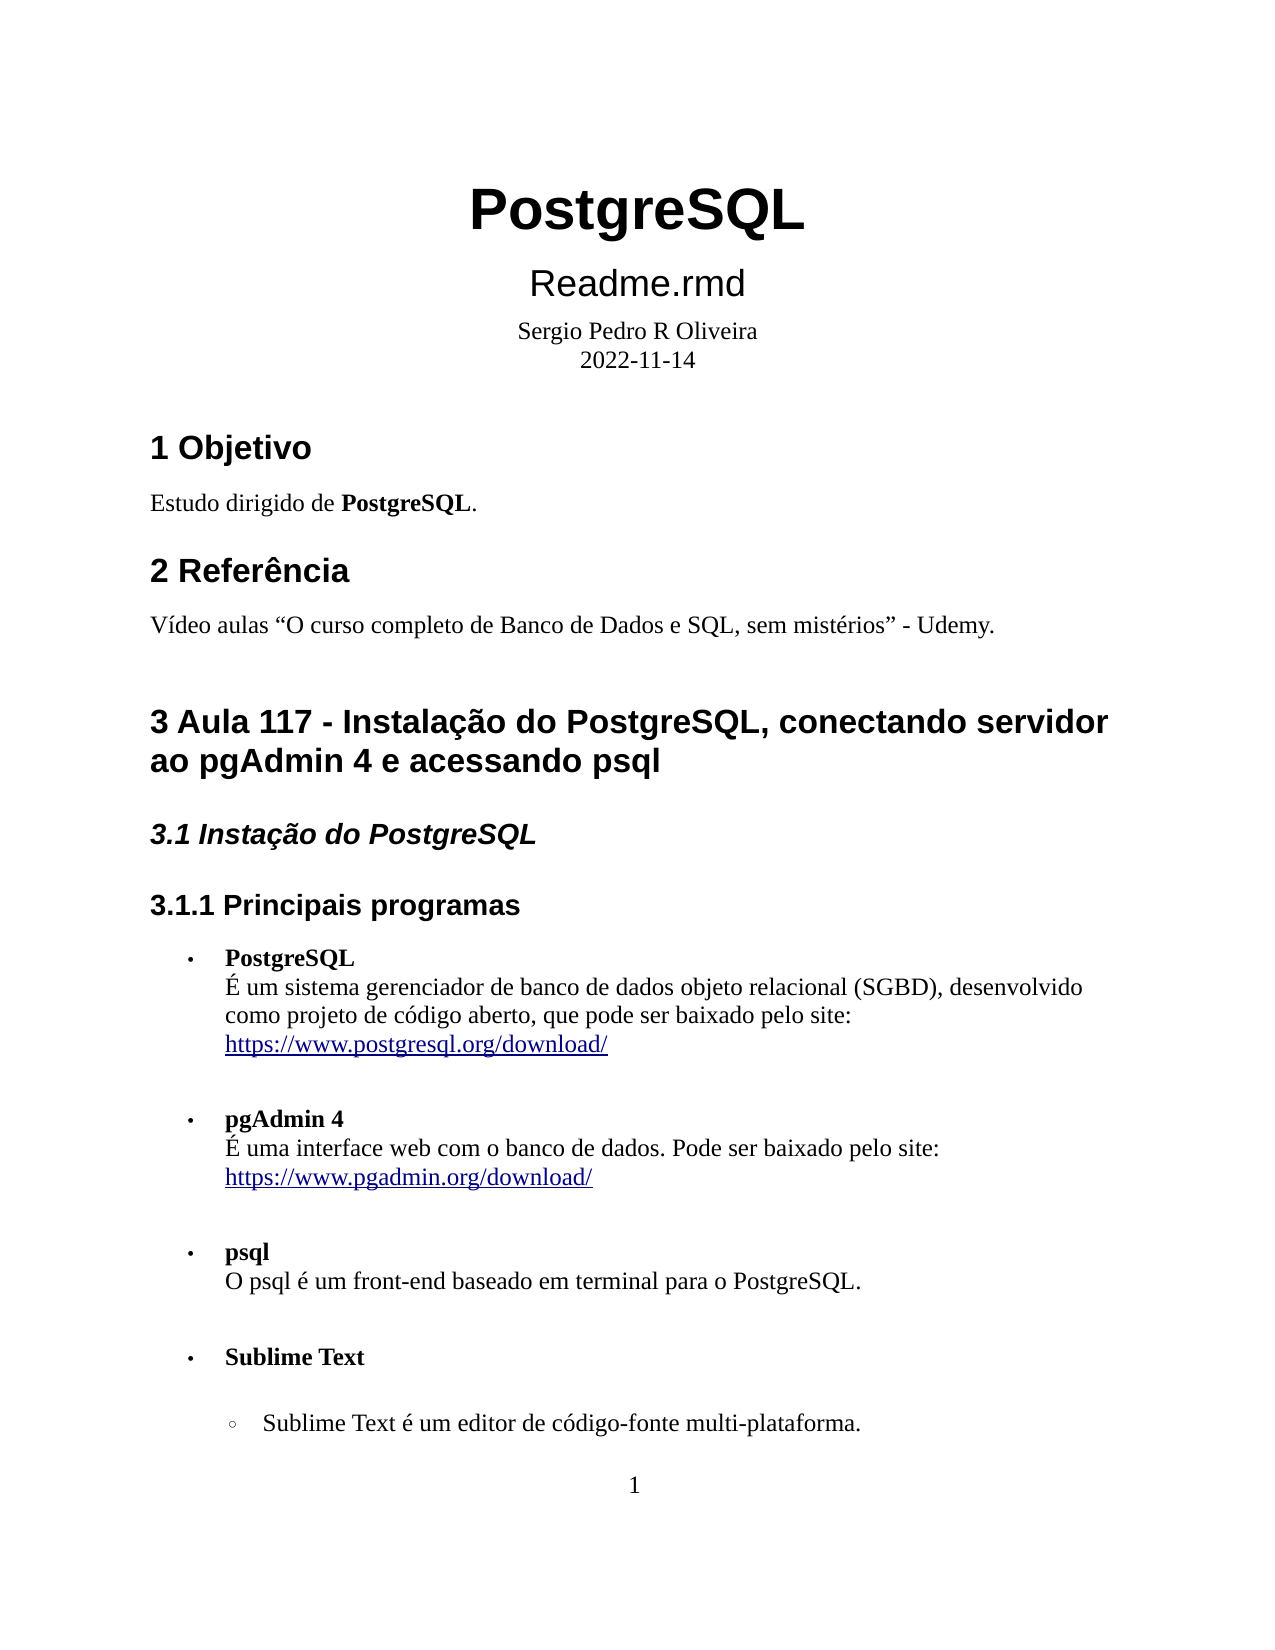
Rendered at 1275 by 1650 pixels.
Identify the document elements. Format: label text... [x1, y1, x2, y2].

text 2022-11-14 [150, 345, 1125, 374]
text Sergio Pedro R Oliveira [150, 316, 1125, 345]
list Sublime Text [187, 1342, 1125, 1399]
text Vídeo aulas “O curso completo de Banco de Dados e SQL, sem mistérios” - Udemy. [150, 611, 1125, 639]
subtitle Readme.rmd [150, 261, 1125, 304]
title PostgreSQL [150, 175, 1125, 242]
subtitle 2 Referência [150, 551, 1125, 589]
list pgAdmin 4 É uma interface web com o banco de dados. Pode ser baixado pelo site: https://www.pgadmin.org/download/ [187, 1104, 1125, 1219]
list Sublime Text é um editor de código-fonte multi-plataforma. [225, 1408, 1125, 1437]
subtitle 1 Objetivo [150, 428, 1125, 466]
subtitle 3.1 Instação do PostgreSQL [150, 817, 1125, 850]
subtitle 3 Aula 117 - Instalação do PostgreSQL, conectando servidor ao pgAdmin 4 e acessando psql [150, 702, 1125, 779]
list psql O psql é um front-end baseado em terminal para o PostgreSQL. [187, 1237, 1125, 1324]
subtitle 3.1.1 Principais programas [150, 888, 1125, 921]
text Estudo dirigido de PostgreSQL. [150, 488, 1125, 517]
list PostgreSQL É um sistema gerenciador de banco de dados objeto relacional (SGBD), desenvolvido como projeto de código aberto, que pode ser baixado pelo site: https://www.postgresql.org/download/ [187, 943, 1125, 1087]
